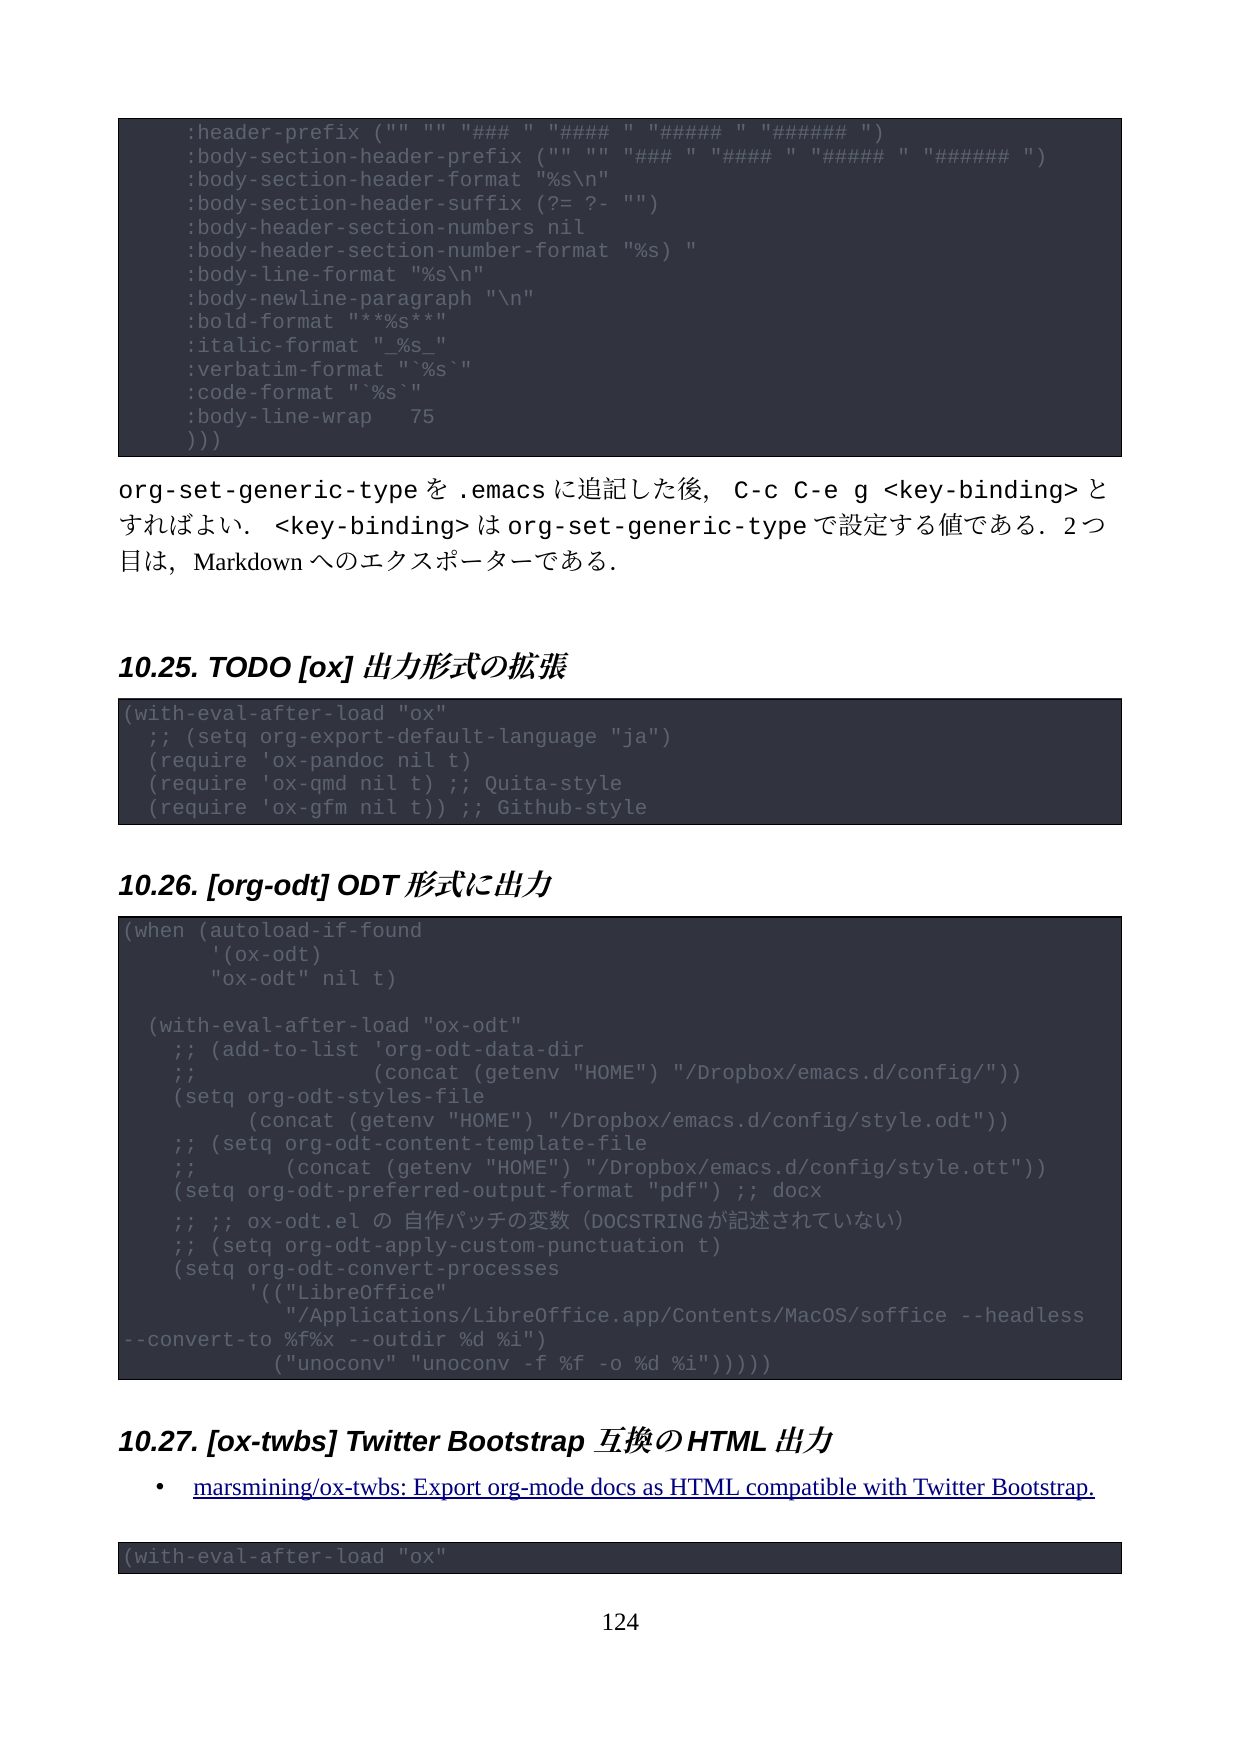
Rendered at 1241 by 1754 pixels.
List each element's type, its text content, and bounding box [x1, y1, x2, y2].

text (with-eval-after-load "ox-odt" [119, 1011, 1121, 1035]
text (require 'ox-gfm nil t)) ;; Github-style [119, 793, 1121, 824]
text '(ox-odt) [119, 940, 1121, 964]
text (require 'ox-qmd nil t) ;; Quita-style [119, 769, 1121, 793]
text (concat (getenv "HOME") "/Dropbox/emacs.d/config/style.odt")) [119, 1106, 1121, 1129]
text "ox-odt" nil t) [119, 964, 1121, 987]
list marsmining/ox-twbs: Export org-mode docs as HTML compatible with Twitter Bootstrap. [156, 1472, 1122, 1530]
text (when (autoload-if-found [119, 918, 1121, 940]
text :body-line-format "%s\n" [119, 260, 1121, 284]
text :code-format "`%s`" [119, 378, 1121, 402]
text (require 'ox-pandoc nil t) [119, 746, 1121, 769]
text (setq org-odt-convert-processes [119, 1254, 1121, 1278]
text :body-section-header-prefix ("" "" "### " "#### " "##### " "###### ") [119, 142, 1121, 165]
text :body-line-wrap 75 [119, 402, 1121, 426]
text (with-eval-after-load "ox" [119, 1543, 1121, 1573]
text "/Applications/LibreOffice.app/Contents/MacOS/soffice --headless --convert-to %f%x --outdir %d %i") [119, 1302, 1121, 1349]
text ;; (add-to-list 'org-odt-data-dir [119, 1035, 1121, 1058]
text ("unoconv" "unoconv -f %f -o %d %i"))))) [119, 1349, 1121, 1379]
text ))) [119, 426, 1121, 456]
text ;; (setq org-odt-apply-custom-punctuation t) [119, 1231, 1121, 1254]
text :body-section-header-format "%s\n" [119, 165, 1121, 189]
text :body-header-section-numbers nil [119, 213, 1121, 236]
text :body-header-section-number-format "%s) " [119, 236, 1121, 260]
text ;; ;; ox-odt.el の 自作パッチの変数（DOCSTRINGが記述されていない） [119, 1200, 1121, 1231]
text (with-eval-after-load "ox" [119, 700, 1121, 722]
subtitle TODO [ox] 出力形式の拡張 [118, 644, 1122, 686]
text ;; (concat (getenv "HOME") "/Dropbox/emacs.d/config/")) [119, 1058, 1121, 1082]
text (setq org-odt-styles-file [119, 1082, 1121, 1106]
text (setq org-odt-preferred-output-format "pdf") ;; docx [119, 1177, 1121, 1200]
subtitle [org-odt] ODT形式に出力 [118, 862, 1122, 904]
text '(("LibreOffice" [119, 1278, 1121, 1302]
text org-set-generic-type を .emacs に追記した後， C-c C-e g <key-binding> とすればよい． <key-binding> は org-set-generic-type で設定する値である．2つ目は，Markdown へのエクスポーターである． [118, 469, 1122, 607]
subtitle [ox-twbs] Twitter Bootstrap 互換のHTML出力 [118, 1418, 1122, 1460]
text :verbatim-format "`%s`" [119, 354, 1121, 378]
text :body-newline-paragraph "\n" [119, 284, 1121, 307]
text :header-prefix ("" "" "### " "#### " "##### " "###### ") [119, 119, 1121, 142]
text :bold-format "**%s**" [119, 307, 1121, 331]
text :italic-format "_%s_" [119, 331, 1121, 354]
text ;; (setq org-export-default-language "ja") [119, 722, 1121, 746]
text :body-section-header-suffix (?= ?- "") [119, 189, 1121, 213]
text ;; (setq org-odt-content-template-file [119, 1129, 1121, 1153]
text ;; (concat (getenv "HOME") "/Dropbox/emacs.d/config/style.ott")) [119, 1153, 1121, 1177]
